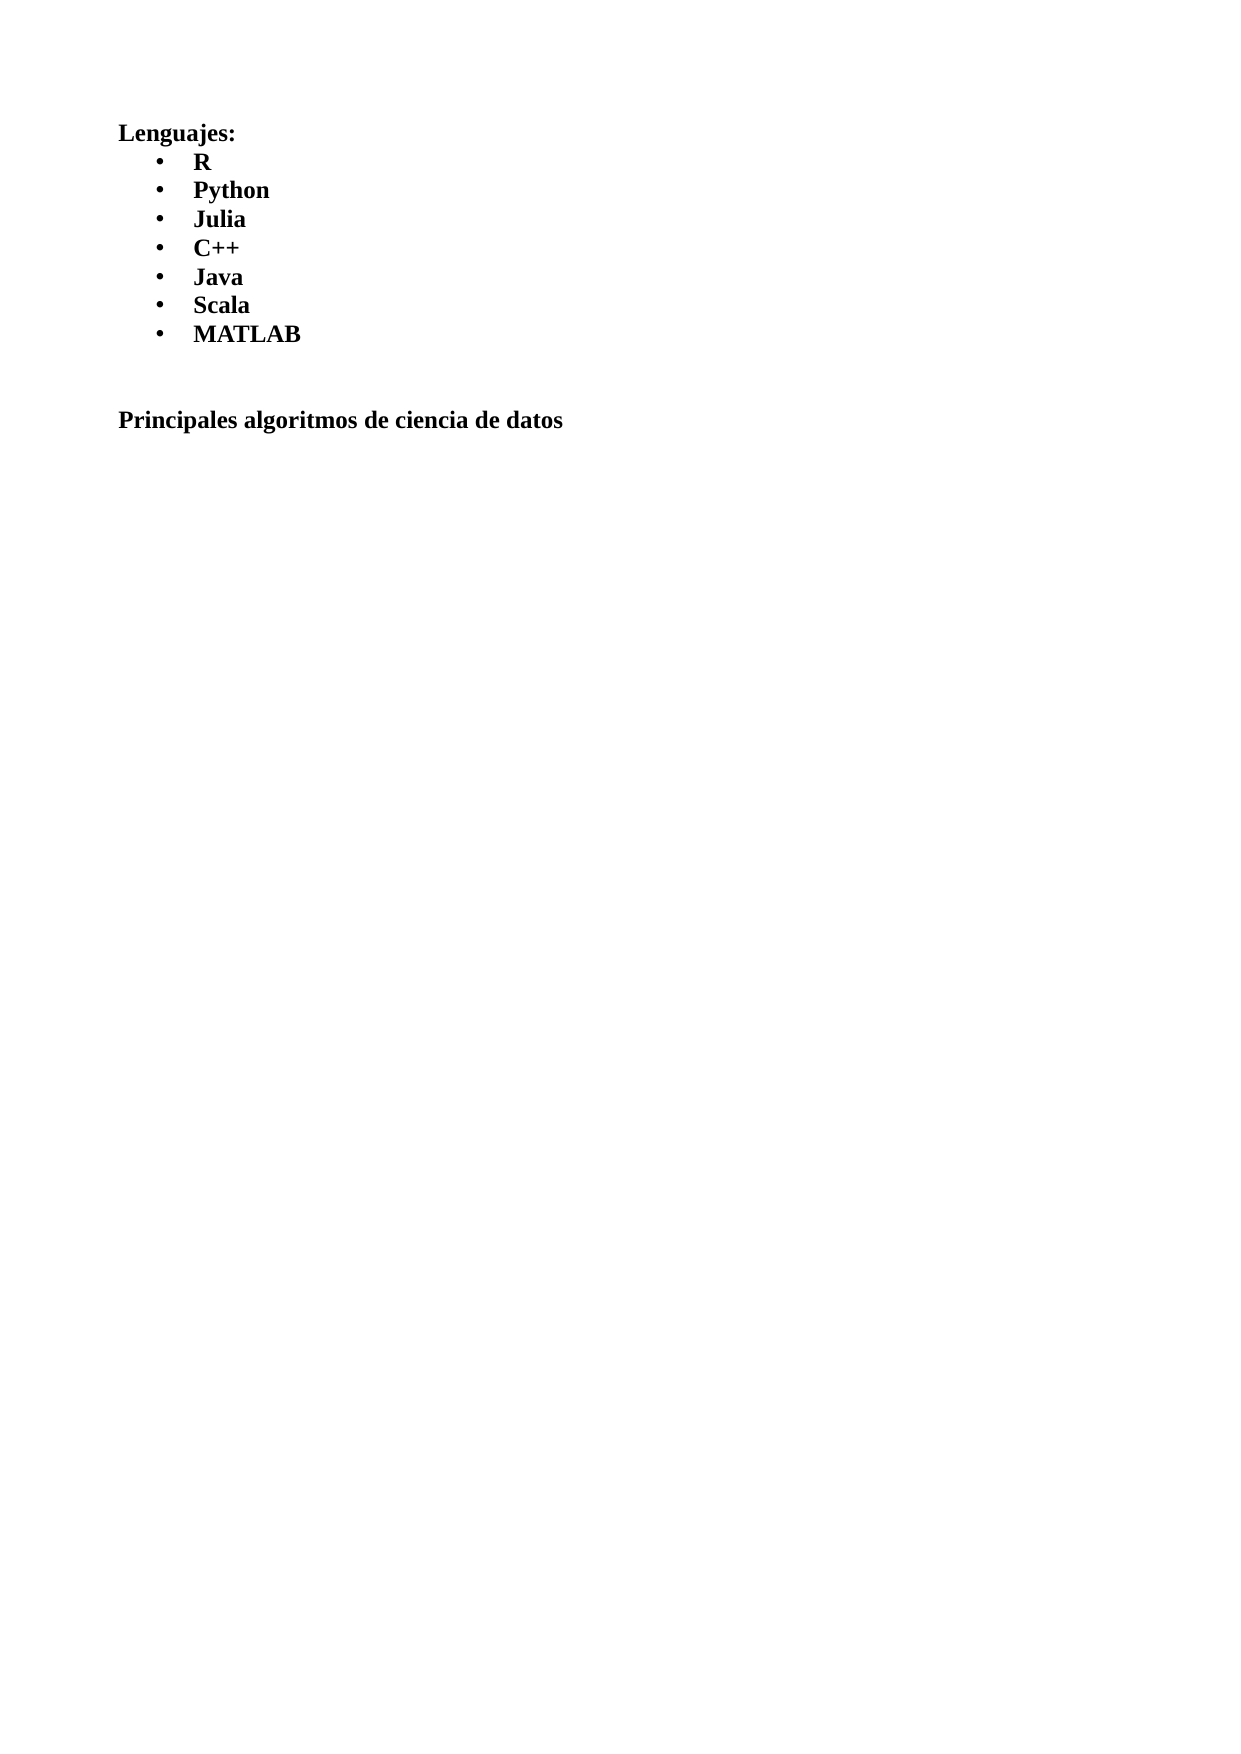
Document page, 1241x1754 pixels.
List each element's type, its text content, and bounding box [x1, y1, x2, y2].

list R [156, 147, 1122, 176]
text Principales algoritmos de ciencia de datos [118, 406, 1122, 434]
text Lenguajes: [118, 118, 1122, 147]
list Scala [156, 291, 1122, 319]
list C++ [156, 233, 1122, 262]
list Java [156, 262, 1122, 291]
list MATLAB [156, 319, 1122, 348]
list Julia [156, 204, 1122, 233]
list Python [156, 176, 1122, 204]
